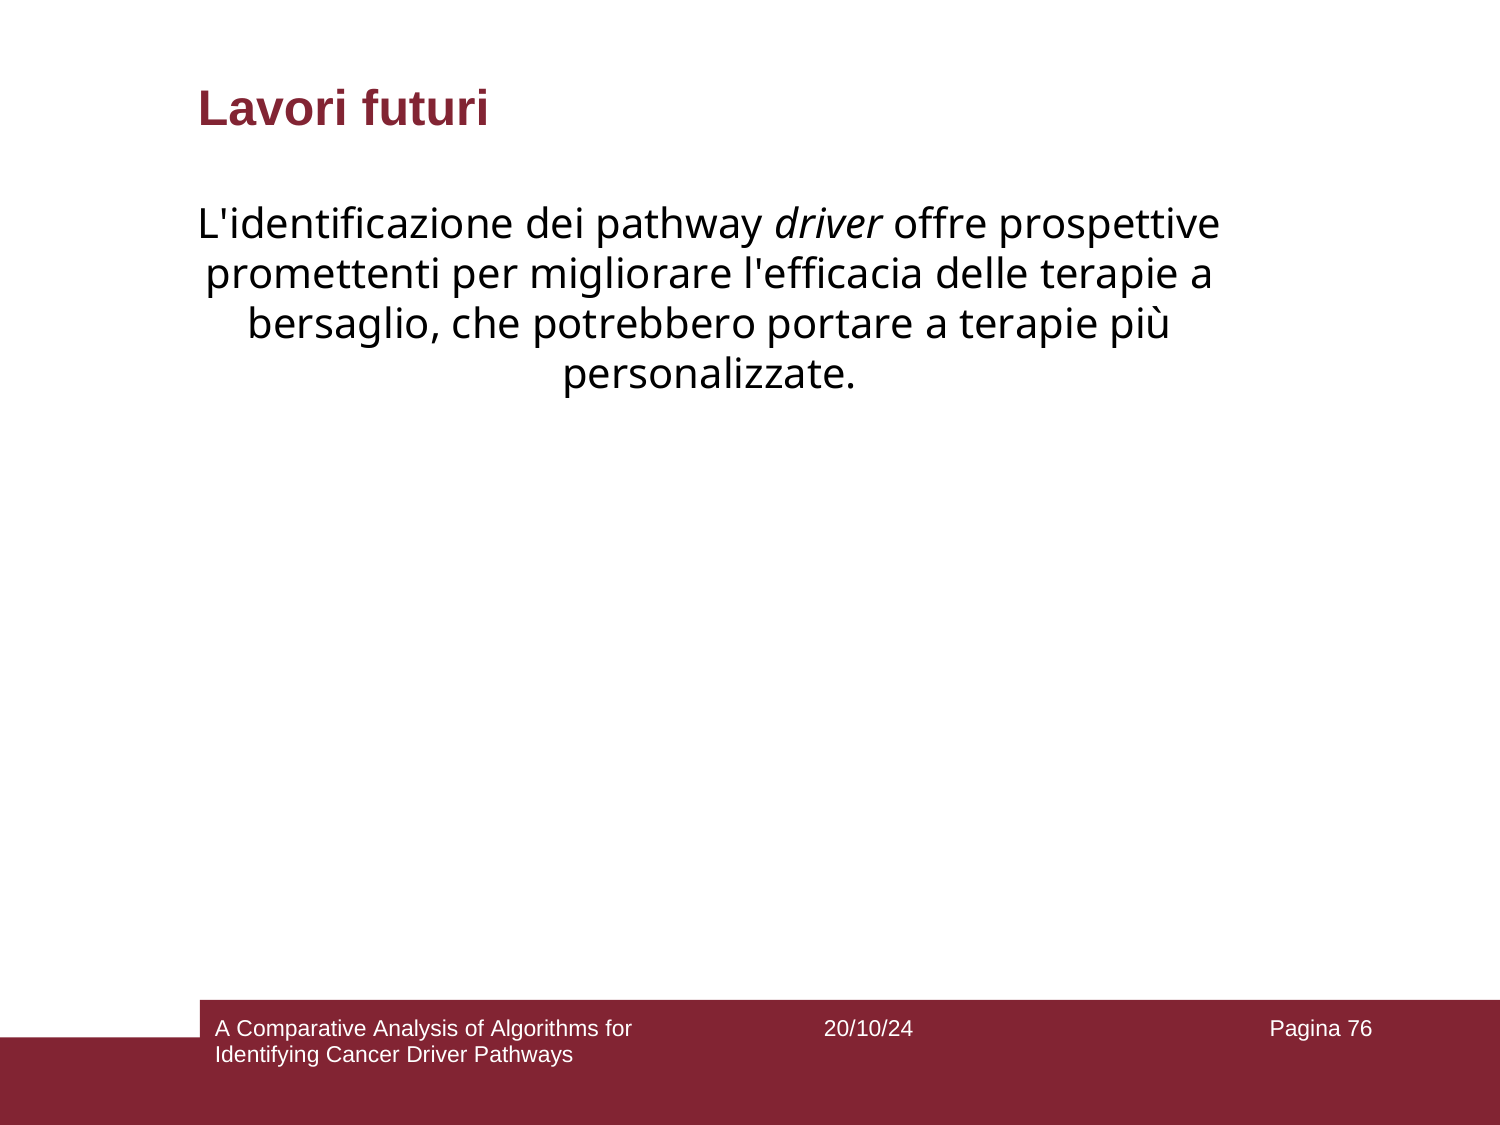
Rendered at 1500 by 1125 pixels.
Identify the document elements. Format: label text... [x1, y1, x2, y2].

text_box Pagina <number> [1074, 1008, 1388, 1084]
text_box L'identificazione dei pathway driver offre prospettive promettenti per migliorare l'efficacia delle terapie a bersaglio, che potrebbero portare a terapie più personalizzate. [183, 189, 1355, 373]
text_box A Comparative Analysis of Algorithms for Identifying Cancer Driver Pathways [199, 1008, 676, 1084]
text_box 20/10/24 [712, 1008, 1026, 1084]
title Lavori futuri [183, 67, 1400, 150]
